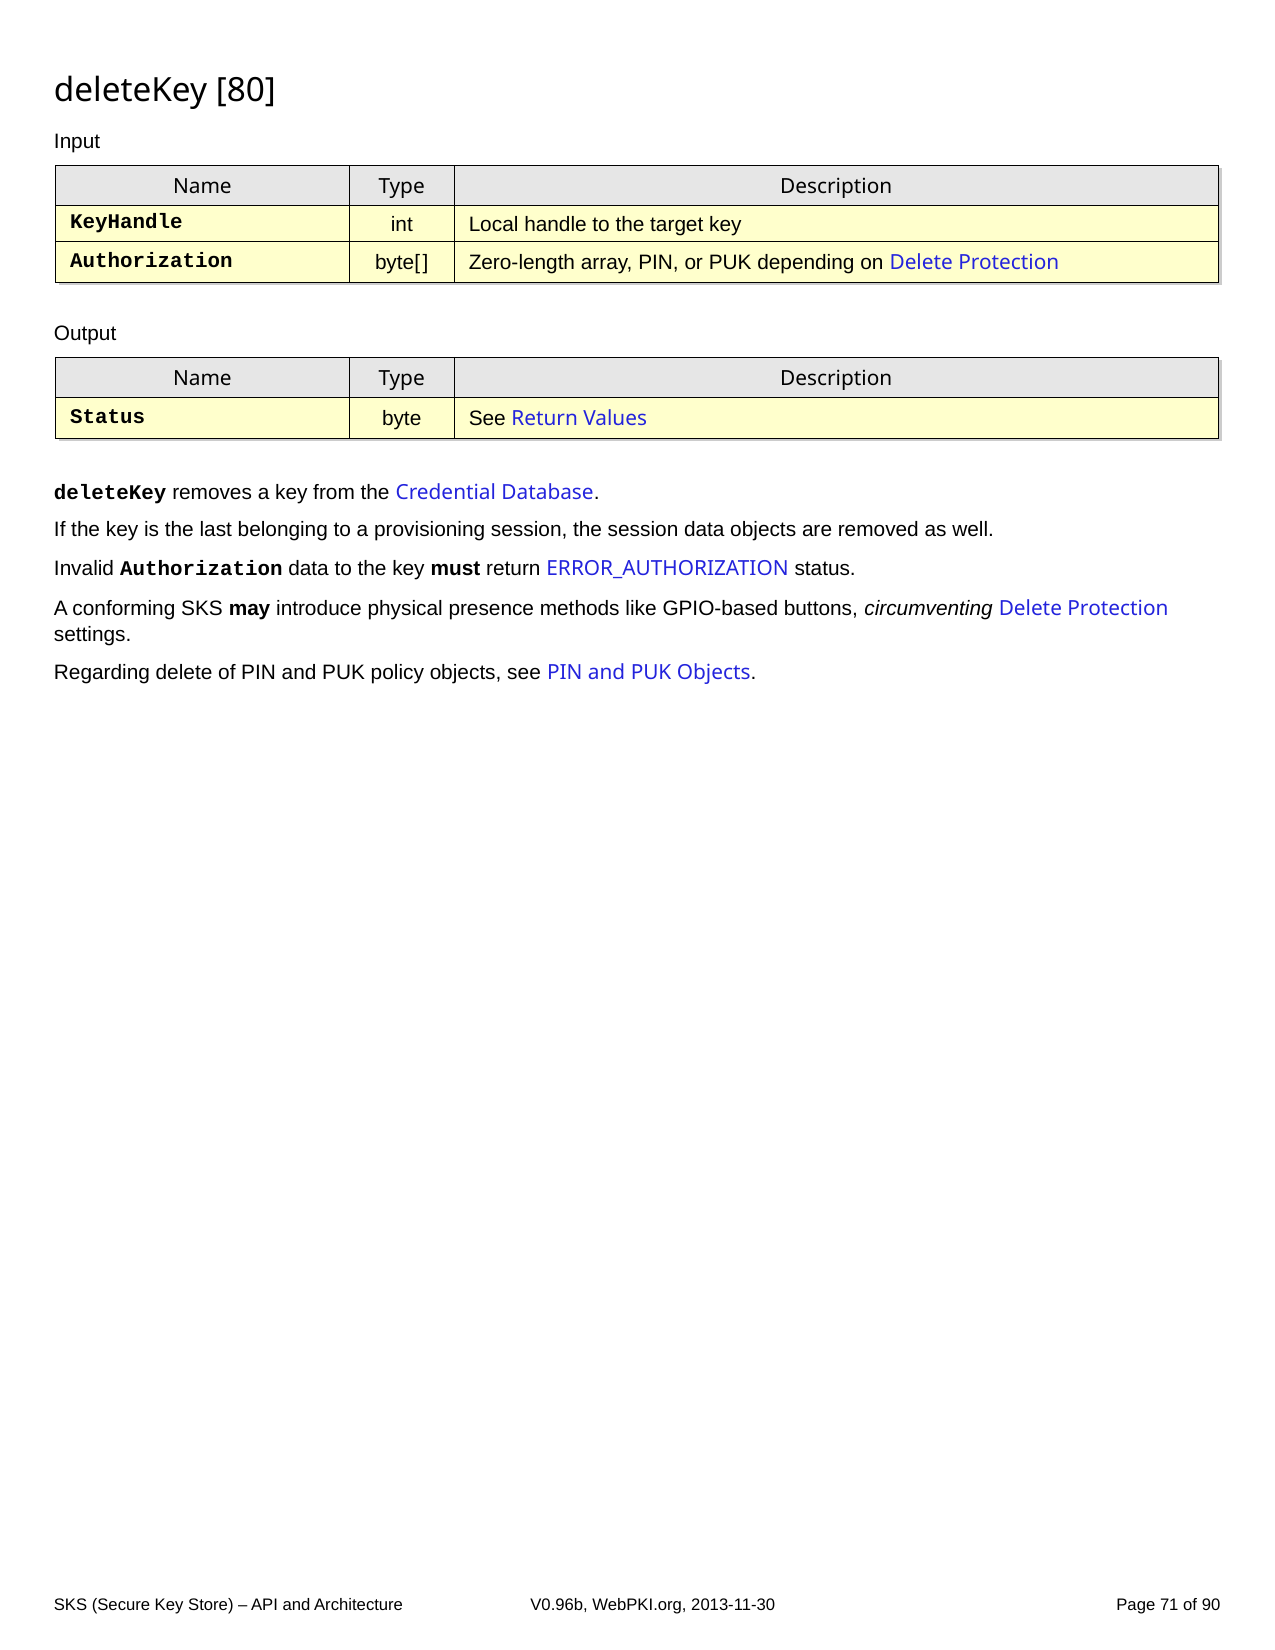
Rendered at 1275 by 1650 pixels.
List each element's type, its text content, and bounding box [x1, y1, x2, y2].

table_header Type [350, 358, 454, 397]
table_cell Local handle to the target key [455, 206, 1218, 241]
table_cell Zero-length array, PIN, or PUK depending on Delete Protection [455, 242, 1218, 282]
table_cell See Return Values [455, 398, 1218, 438]
table_header Name [56, 358, 349, 397]
table_header Name [56, 166, 349, 205]
text Output [54, 321, 1221, 345]
text A conforming SKS may introduce physical presence methods like GPIO-based buttons, circumventing Delete Protection settings. [54, 593, 1221, 646]
table_cell KeyHandle [56, 206, 349, 241]
text Invalid Authorization data to the key must return ERROR_AUTHORIZATION status. [54, 553, 1221, 582]
table_cell byte⁮[ ] [350, 242, 454, 282]
text Input [54, 129, 1221, 153]
table_header Description [455, 358, 1218, 397]
subtitle deleteKey [80] [54, 66, 1221, 111]
table_header Type [350, 166, 454, 205]
table_cell Status [56, 398, 349, 438]
text If the key is the last belonging to a provisioning session, the session data objects are removed as well. [54, 517, 1221, 541]
table_cell int [350, 206, 454, 241]
table_header Description [455, 166, 1218, 205]
table_cell byte [350, 398, 454, 438]
table_cell Authorization [56, 242, 349, 282]
text deleteKey removes a key from the Credential Database. [54, 477, 1221, 506]
text Regarding delete of PIN and PUK policy objects, see PIN and PUK Objects. [54, 657, 1221, 686]
